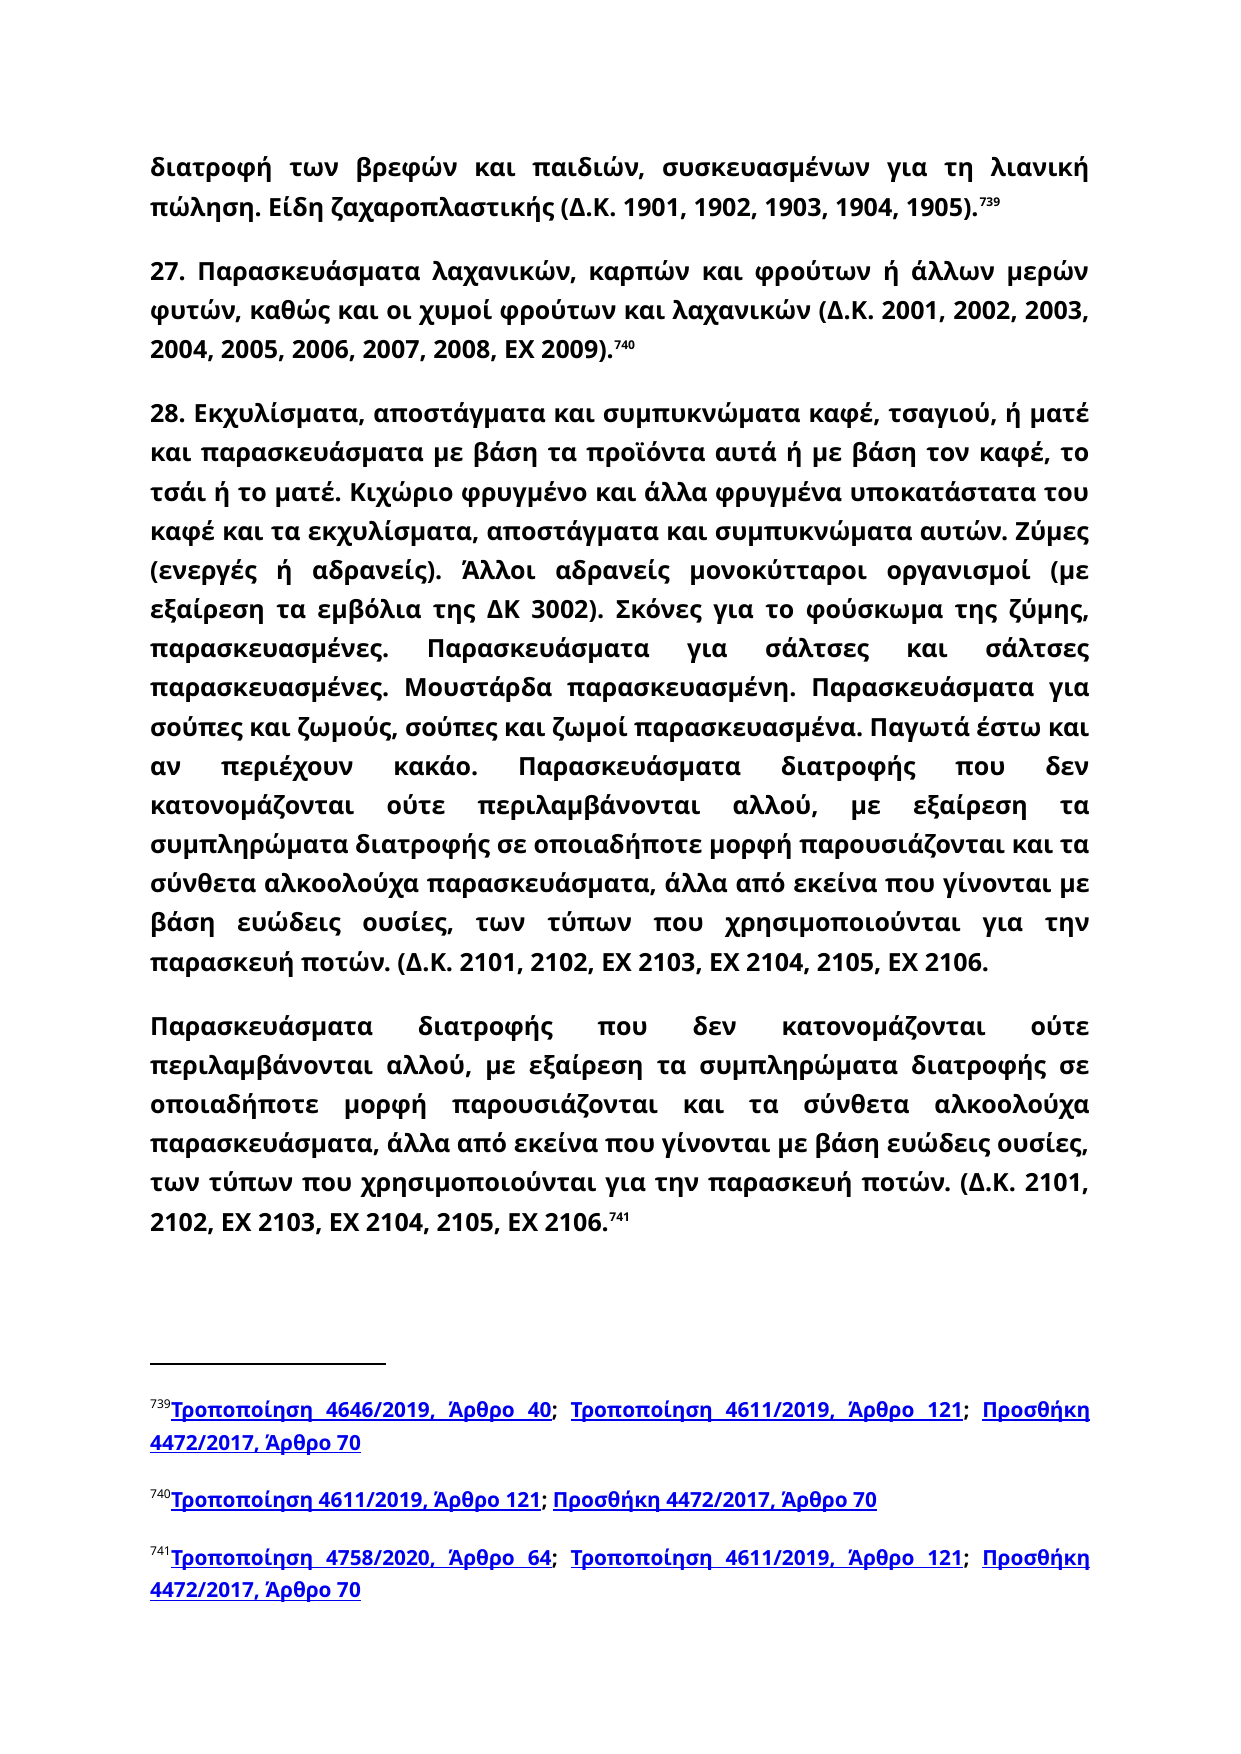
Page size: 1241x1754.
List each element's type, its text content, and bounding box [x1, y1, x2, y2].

text Τροποποίηση 4758/2020, Άρθρο 64; Τροποποίηση 4611/2019, Άρθρο 121; Προσθήκη 4472/2017, Άρθρο 70 [150, 1543, 1090, 1604]
text 28. Εκχυλίσματα, αποστάγματα και συμπυκνώματα καφέ, τσαγιού, ή ματέ και παρασκευάσματα με βάση τα προϊόντα αυτά ή με βάση τον καφέ, το τσάι ή το ματέ. Κιχώριο φρυγμένο και άλλα φρυγμένα υποκατάστατα του καφέ και τα εκχυλίσματα, αποστάγματα και συμπυκνώματα αυτών. Ζύμες (ενεργές ή αδρανείς). Άλλοι αδρανείς μονοκύτταροι οργανισμοί (με εξαίρεση τα εμβόλια της ΔΚ 3002). Σκόνες για το φούσκωμα της ζύμης, παρασκευασμένες. Παρασκευάσματα για σάλτσες και σάλτσες παρασκευασμένες. Μουστάρδα παρασκευασμένη. Παρασκευάσματα για σούπες και ζωμούς, σούπες και ζωμοί παρασκευασμένα. Παγωτά έστω και αν περιέχουν κακάο. Παρασκευάσματα διατροφής που δεν κατονομάζονται ούτε περιλαμβάνονται αλλού, με εξαίρεση τα συμπληρώματα διατροφής σε οποιαδήποτε μορφή παρουσιάζονται και τα σύνθετα αλκοολούχα παρασκευάσματα, άλλα από εκείνα που γίνονται με βάση ευώδεις ουσίες, των τύπων που χρησιμοποιούνται για την παρασκευή ποτών. (Δ.Κ. 2101, 2102, ΕΧ 2103, ΕΧ 2104, 2105, ΕΧ 2106. [150, 396, 1090, 978]
text διατροφή των βρεφών και παιδιών, συσκευασμένων για τη λιανική πώληση. Είδη ζαχαροπλαστικής (Δ.Κ. 1901, 1902, 1903, 1904, 1905). [150, 150, 1090, 223]
text Τροποποίηση 4646/2019, Άρθρο 40; Τροποποίηση 4611/2019, Άρθρο 121; Προσθήκη 4472/2017, Άρθρο 70 [150, 1395, 1090, 1456]
text Τροποποίηση 4611/2019, Άρθρο 121; Προσθήκη 4472/2017, Άρθρο 70 [150, 1485, 1090, 1514]
text Παρασκευάσματα διατροφής που δεν κατονομάζονται ούτε περιλαμβάνονται αλλού, με εξαίρεση τα συμπληρώματα διατροφής σε οποιαδήποτε μορφή παρουσιάζονται και τα σύνθετα αλκοολούχα παρασκευάσματα, άλλα από εκείνα που γίνονται με βάση ευώδεις ουσίες, των τύπων που χρησιμοποιούνται για την παρασκευή ποτών. (Δ.Κ. 2101, 2102, ΕΧ 2103, ΕΧ 2104, 2105, ΕΧ 2106. [150, 1008, 1090, 1238]
text 27. Παρασκευάσματα λαχανικών, καρπών και φρούτων ή άλλων μερών φυτών, καθώς και οι χυμοί φρούτων και λαχανικών (Δ.Κ. 2001, 2002, 2003, 2004, 2005, 2006, 2007, 2008, ΕΧ 2009). [150, 253, 1090, 366]
